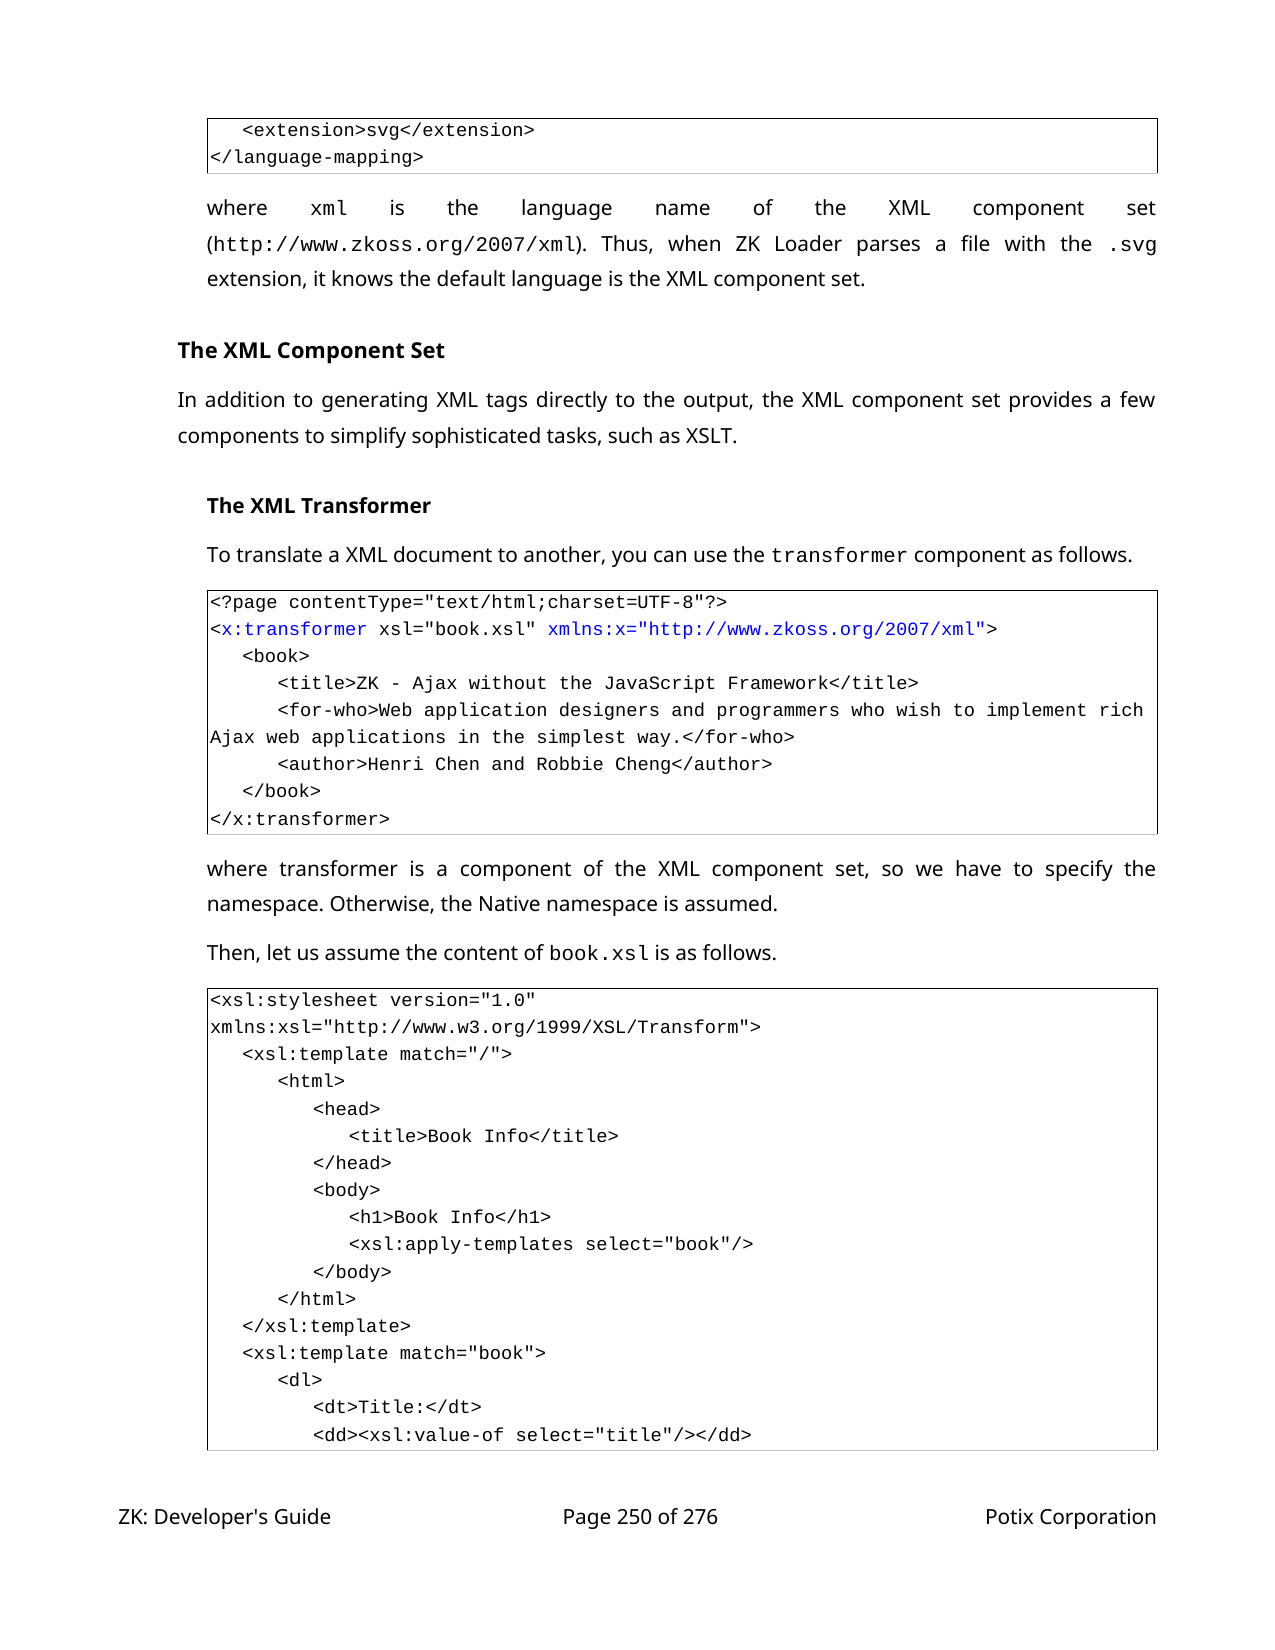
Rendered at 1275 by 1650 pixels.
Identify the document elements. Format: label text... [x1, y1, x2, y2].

text <title>Book Info</title> [208, 1123, 1157, 1148]
text <dl> [208, 1368, 1157, 1392]
text where xml is the language name of the XML component set (http://www.zkoss.org/2007/xml). Thus, when ZK Loader parses a file with the .svg extension, it knows the default language is the XML component set. [207, 193, 1157, 292]
text </head> [208, 1151, 1157, 1175]
text <extension>svg</extension> [208, 119, 1157, 142]
text <book> [208, 644, 1157, 668]
text <h1>Book Info</h1> [208, 1205, 1157, 1229]
subtitle The XML Component Set [177, 335, 1157, 365]
text </x:transformer> [208, 806, 1157, 834]
text <?page contentType="text/html;charset=UTF-8"?> [208, 591, 1157, 614]
text <xsl:stylesheet version="1.0" [208, 989, 1157, 1012]
text <head> [208, 1096, 1157, 1121]
text <dd><xsl:value-of select="title"/></dd> [208, 1423, 1157, 1450]
text <title>ZK - Ajax without the JavaScript Framework</title> [208, 671, 1157, 695]
text <dt>Title:</dt> [208, 1395, 1157, 1420]
text <for-who>Web application designers and programmers who wish to implement rich Ajax web applications in the simplest way.</for-who> [208, 698, 1157, 749]
text <xsl:template match="book"> [208, 1341, 1157, 1365]
text where transformer is a component of the XML component set, so we have to specify the namespace. Otherwise, the Native namespace is assumed. [207, 854, 1157, 918]
text </book> [208, 779, 1157, 803]
text </xsl:template> [208, 1314, 1157, 1338]
text Then, let us assume the content of book.xsl is as follows. [207, 938, 1157, 967]
text <xsl:template match="/"> [208, 1042, 1157, 1066]
text <x:transformer xsl="book.xsl" xmlns:x="http://www.zkoss.org/2007/xml"> [208, 617, 1157, 641]
text </html> [208, 1287, 1157, 1311]
text <xsl:apply-templates select="book"/> [208, 1232, 1157, 1257]
text To translate a XML document to another, you can use the transformer component as follows. [207, 540, 1157, 569]
text xmlns:xsl="http://www.w3.org/1999/XSL/Transform"> [208, 1015, 1157, 1039]
text <body> [208, 1178, 1157, 1202]
text <html> [208, 1069, 1157, 1093]
text <author>Henri Chen and Robbie Cheng</author> [208, 752, 1157, 776]
text </body> [208, 1259, 1157, 1284]
text </language-mapping> [208, 145, 1157, 173]
subtitle The XML Transformer [207, 492, 1157, 520]
text In addition to generating XML tags directly to the output, the XML component set provides a few components to simplify sophisticated tasks, such as XSLT. [177, 386, 1157, 449]
